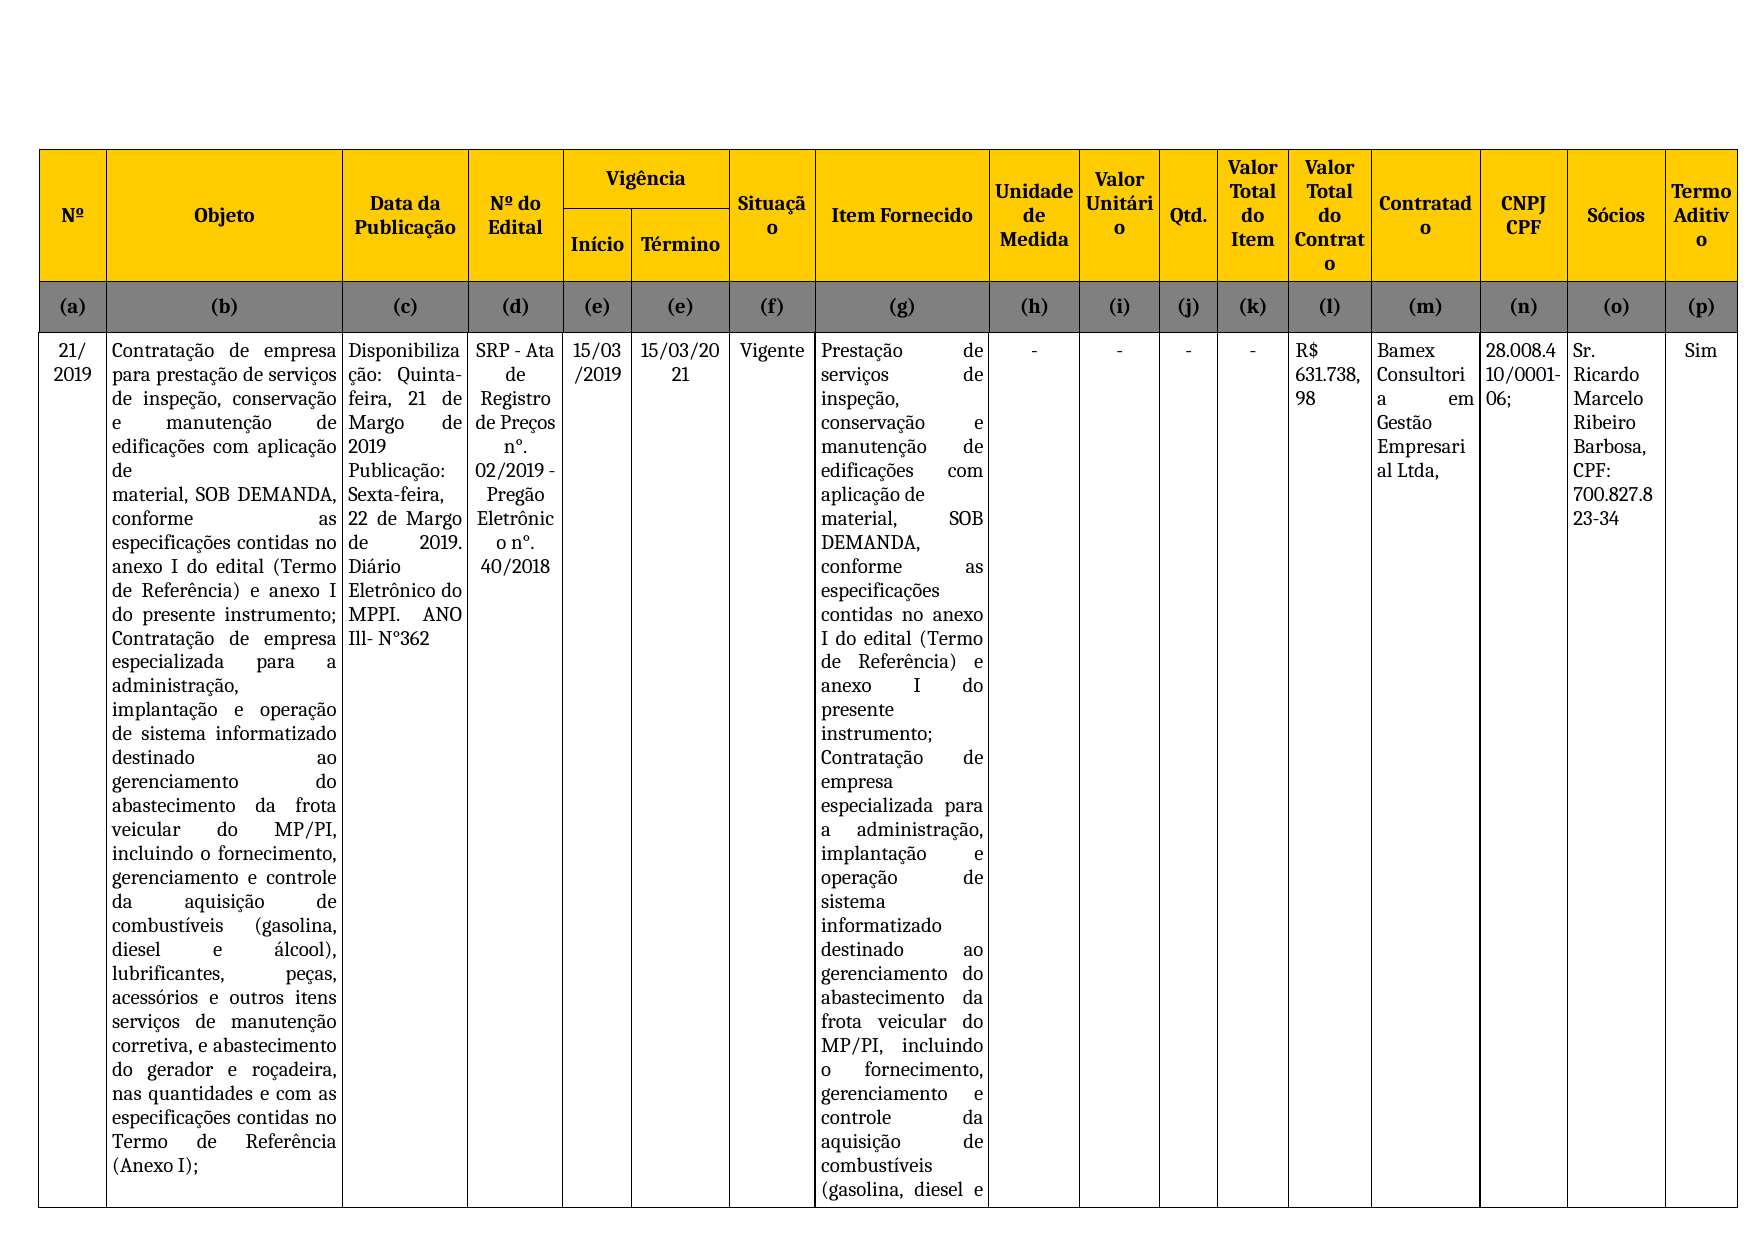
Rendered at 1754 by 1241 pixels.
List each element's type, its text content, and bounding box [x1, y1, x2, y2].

table_header Valor Total do Contrato [1289, 150, 1371, 281]
table_header Data da Publicação [343, 150, 468, 281]
table_cell - [1080, 333, 1159, 1207]
table_header Vigência [564, 150, 729, 208]
table_cell 28.008.410/0001-06; [1481, 333, 1567, 1207]
table_cell - [1160, 333, 1217, 1207]
table_cell Bamex Consultoria em Gestão Empresarial Ltda, [1372, 333, 1479, 1207]
table_cell (l) [1289, 282, 1371, 332]
table_header Nº do Edital [469, 150, 563, 281]
table_cell Prestação de serviços de inspeção, conservação e manutenção de edificações com aplicação de material, SOB DEMANDA, conforme as especificações contidas no anexo I do edital (Termo de Referência) e anexo I do presente instrumento; Contratação de empresa especializada para a administração, implantação e operação de sistema informatizado destinado ao gerenciamento do abastecimento da frota veicular do MP/PI, incluindo o fornecimento, gerenciamento e controle da aquisição de combustíveis (gasolina, diesel e [816, 333, 988, 1207]
table_cell 21/ 2019 [39, 333, 106, 1207]
table_header Qtd. [1160, 150, 1217, 281]
table_cell Sim [1666, 333, 1737, 1207]
table_cell (d) [469, 282, 563, 332]
table_header Objeto [107, 150, 342, 281]
table_cell (f) [730, 282, 815, 332]
table_cell - [989, 333, 1079, 1207]
table_header CNPJ CPF [1481, 150, 1567, 281]
table_cell R$ 631.738,98 [1289, 333, 1371, 1207]
table_cell Vigente [730, 333, 814, 1207]
table_cell (i) [1080, 282, 1159, 332]
table_cell (e) [632, 282, 729, 332]
table_cell (g) [816, 282, 989, 332]
table_cell (m) [1372, 282, 1480, 332]
table_cell (n) [1481, 282, 1567, 332]
table_cell 15/03/2019 [563, 333, 631, 1207]
table_cell (o) [1568, 282, 1665, 332]
table_cell Término [632, 209, 729, 281]
table_header Valor Unitário [1080, 150, 1159, 281]
table_cell Disponibilização: Quinta-feira, 21 de Margo de 2019 Publicação: Sexta-feira, 22 de Margo de 2019. Diário Eletrônico do MPPI. ANO Ill- N°362 [343, 333, 467, 1207]
table_header Contratado [1372, 150, 1480, 281]
table_cell Sr. Ricardo Marcelo Ribeiro Barbosa, CPF: 700.827.823-34 [1568, 333, 1665, 1207]
table_header Item Fornecido [816, 150, 989, 281]
table_cell (p) [1666, 282, 1737, 332]
table_cell Contratação de empresa para prestação de serviços de inspeção, conservação e manutenção de edificações com aplicação de material, SOB DEMANDA, conforme as especificações contidas no anexo I do edital (Termo de Referência) e anexo I do presente instrumento; Contratação de empresa especializada para a administração, implantação e operação de sistema informatizado destinado ao gerenciamento do abastecimento da frota veicular do MP/PI, incluindo o fornecimento, gerenciamento e controle da aquisição de combustíveis (gasolina, diesel e álcool), lubrificantes, peças, acessórios e outros itens serviços de manutenção corretiva, e abastecimento do gerador e roçadeira, nas quantidades e com as especificações contidas no Termo de Referência (Anexo I); [107, 333, 342, 1207]
table_header Unidade de Medida [990, 150, 1079, 281]
table_cell (c) [343, 282, 468, 332]
table_cell (e) [564, 282, 631, 332]
table_header Nº [40, 150, 106, 281]
table_cell SRP - Ata de Registro de Preços n°. 02/2019 - Pregão Eletrônico n°. 40/2018 [468, 333, 562, 1207]
table_cell (k) [1218, 282, 1288, 332]
table_header Sócios [1568, 150, 1665, 281]
table_header Termo Aditivo [1666, 150, 1737, 281]
table_header Situação [730, 150, 815, 281]
table_cell 15/03/2021 [632, 333, 729, 1207]
table_cell (b) [107, 282, 342, 332]
table_cell (j) [1160, 282, 1217, 332]
table_cell Início [564, 209, 631, 281]
table_cell (h) [990, 282, 1079, 332]
table_cell - [1218, 333, 1288, 1207]
table_header Valor Total do Item [1218, 150, 1288, 281]
table_cell (a) [40, 282, 106, 332]
